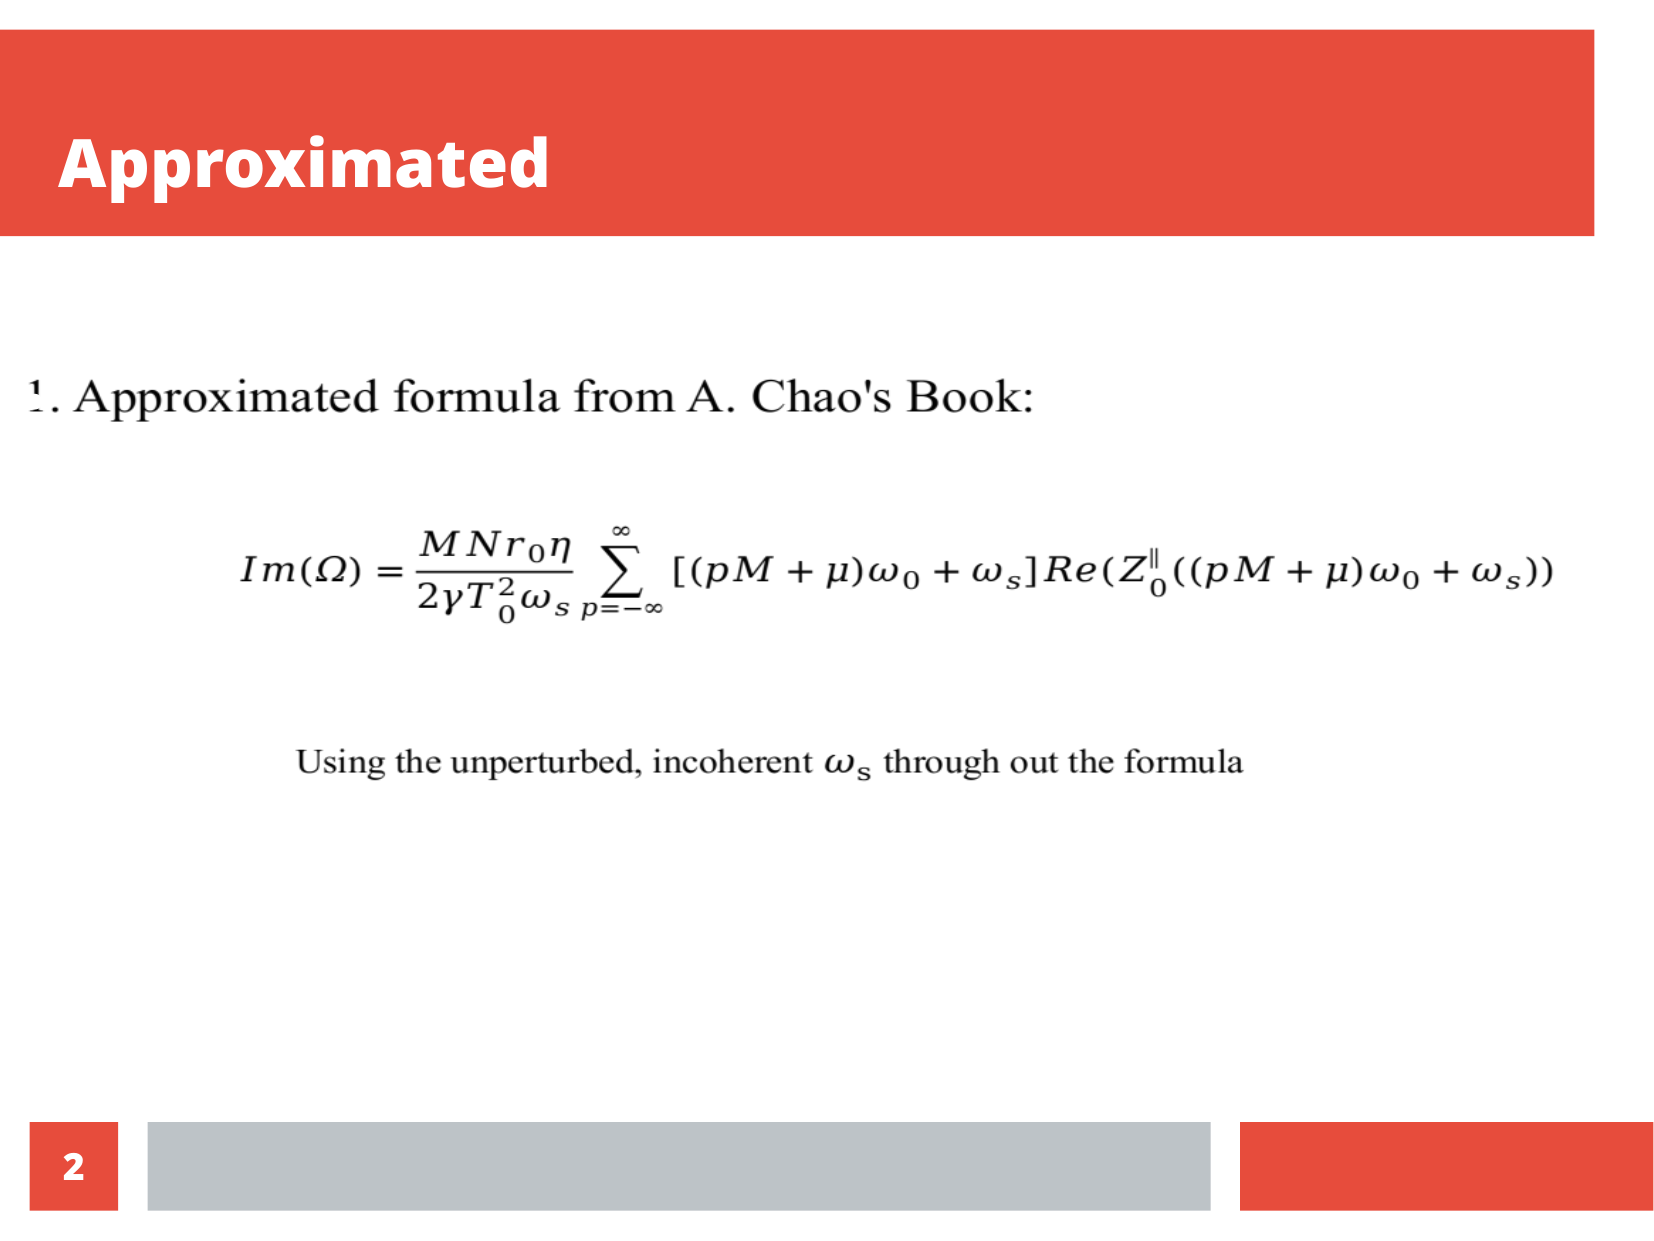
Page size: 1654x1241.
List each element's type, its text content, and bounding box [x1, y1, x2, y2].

title Approximated [59, 59, 1595, 207]
text_box [9, 366, 1654, 946]
